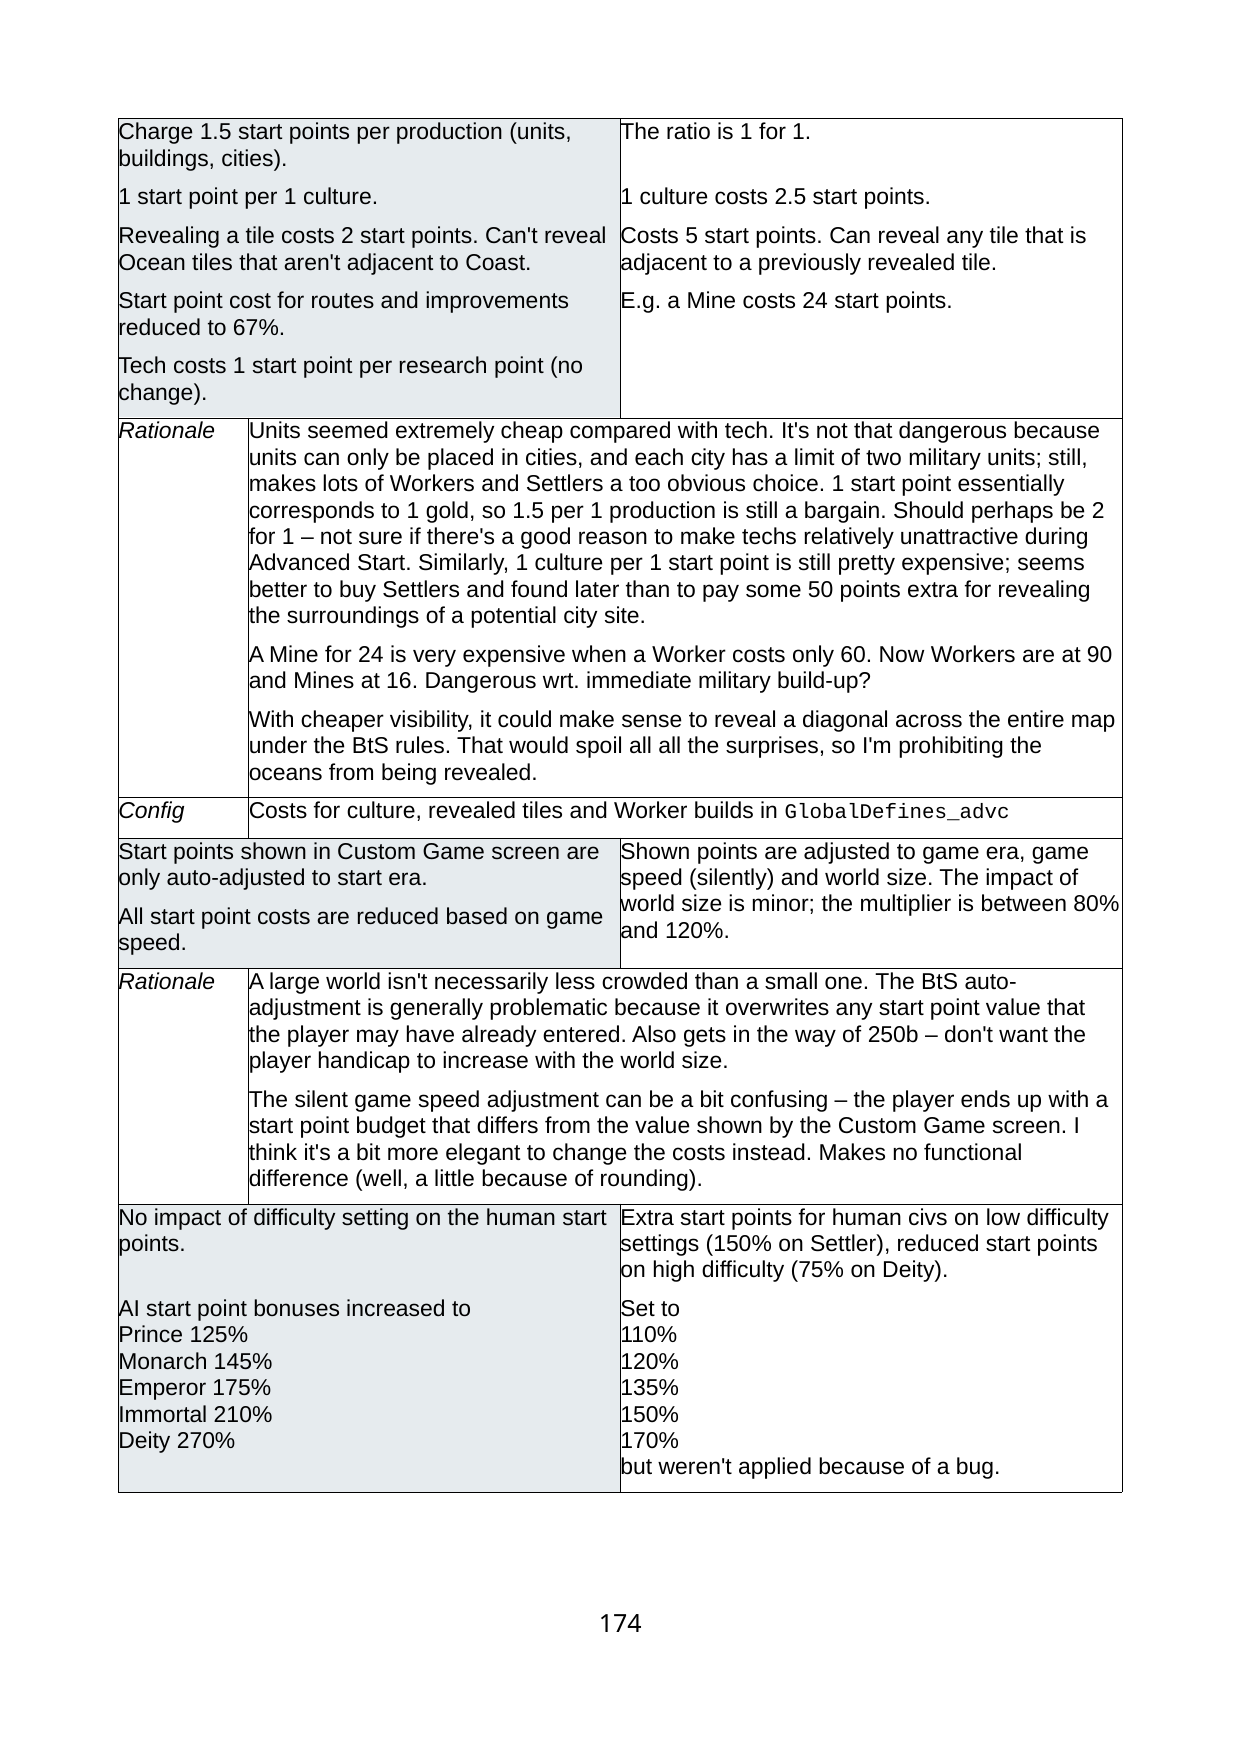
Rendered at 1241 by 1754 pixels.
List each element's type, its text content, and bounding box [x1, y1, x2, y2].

table_cell Units seemed extremely cheap compared with tech. It's not that dangerous because units can only be placed in cities, and each city has a limit of two military units; still, makes lots of Workers and Settlers a too obvious choice. 1 start point essentially corresponds to 1 gold, so 1.5 per 1 production is still a bargain. Should perhaps be 2 for 1 – not sure if there's a good reason to make techs relatively unattractive during Advanced Start. Similarly, 1 culture per 1 start point is still pretty expensive; seems better to buy Settlers and found later than to pay some 50 points extra for revealing the surroundings of a potential city site. A Mine for 24 is very expensive when a Worker costs only 60. Now Workers are at 90 and Mines at 16. Dangerous wrt. immediate military build-up? With cheaper visibility, it could make sense to reveal a diagonal across the entire map under the BtS rules. That would spoil all all the surprises, so I'm prohibiting the oceans from being revealed. [249, 419, 1122, 797]
table_cell Shown points are adjusted to game era, game speed (silently) and world size. The impact of world size is minor; the multiplier is between 80% and 120%. [621, 839, 1122, 968]
table_cell Config [119, 798, 248, 837]
table_cell Start points shown in Custom Game screen are only auto-adjusted to start era. All start point costs are reduced based on game speed. [119, 839, 620, 968]
table_cell Extra start points for human civs on low difficulty settings (150% on Settler), reduced start points on high difficulty (75% on Deity). Set to 110% 120% 135% 150% 170% but weren't applied because of a bug. [621, 1205, 1122, 1492]
table_cell Rationale [119, 419, 248, 797]
table_cell Rationale [119, 969, 248, 1203]
table_cell The ratio is 1 for 1. 1 culture costs 2.5 start points. Costs 5 start points. Can reveal any tile that is adjacent to a previously revealed tile. E.g. a Mine costs 24 start points. [621, 119, 1122, 417]
table_cell Costs for culture, revealed tiles and Worker builds in GlobalDefines_advc [249, 798, 1122, 837]
table_cell No impact of difficulty setting on the human start points. AI start point bonuses increased to Prince 125% Monarch 145% Emperor 175% Immortal 210% Deity 270% [119, 1205, 620, 1492]
table_cell Charge 1.5 start points per production (units, buildings, cities). 1 start point per 1 culture. Revealing a tile costs 2 start points. Can't reveal Ocean tiles that aren't adjacent to Coast. Start point cost for routes and improvements reduced to 67%. Tech costs 1 start point per research point (no change). [119, 119, 620, 417]
table_cell A large world isn't necessarily less crowded than a small one. The BtS auto-adjustment is generally problematic because it overwrites any start point value that the player may have already entered. Also gets in the way of 250b – don't want the player handicap to increase with the world size. The silent game speed adjustment can be a bit confusing – the player ends up with a start point budget that differs from the value shown by the Custom Game screen. I think it's a bit more elegant to change the costs instead. Makes no functional difference (well, a little because of rounding). [249, 969, 1122, 1203]
